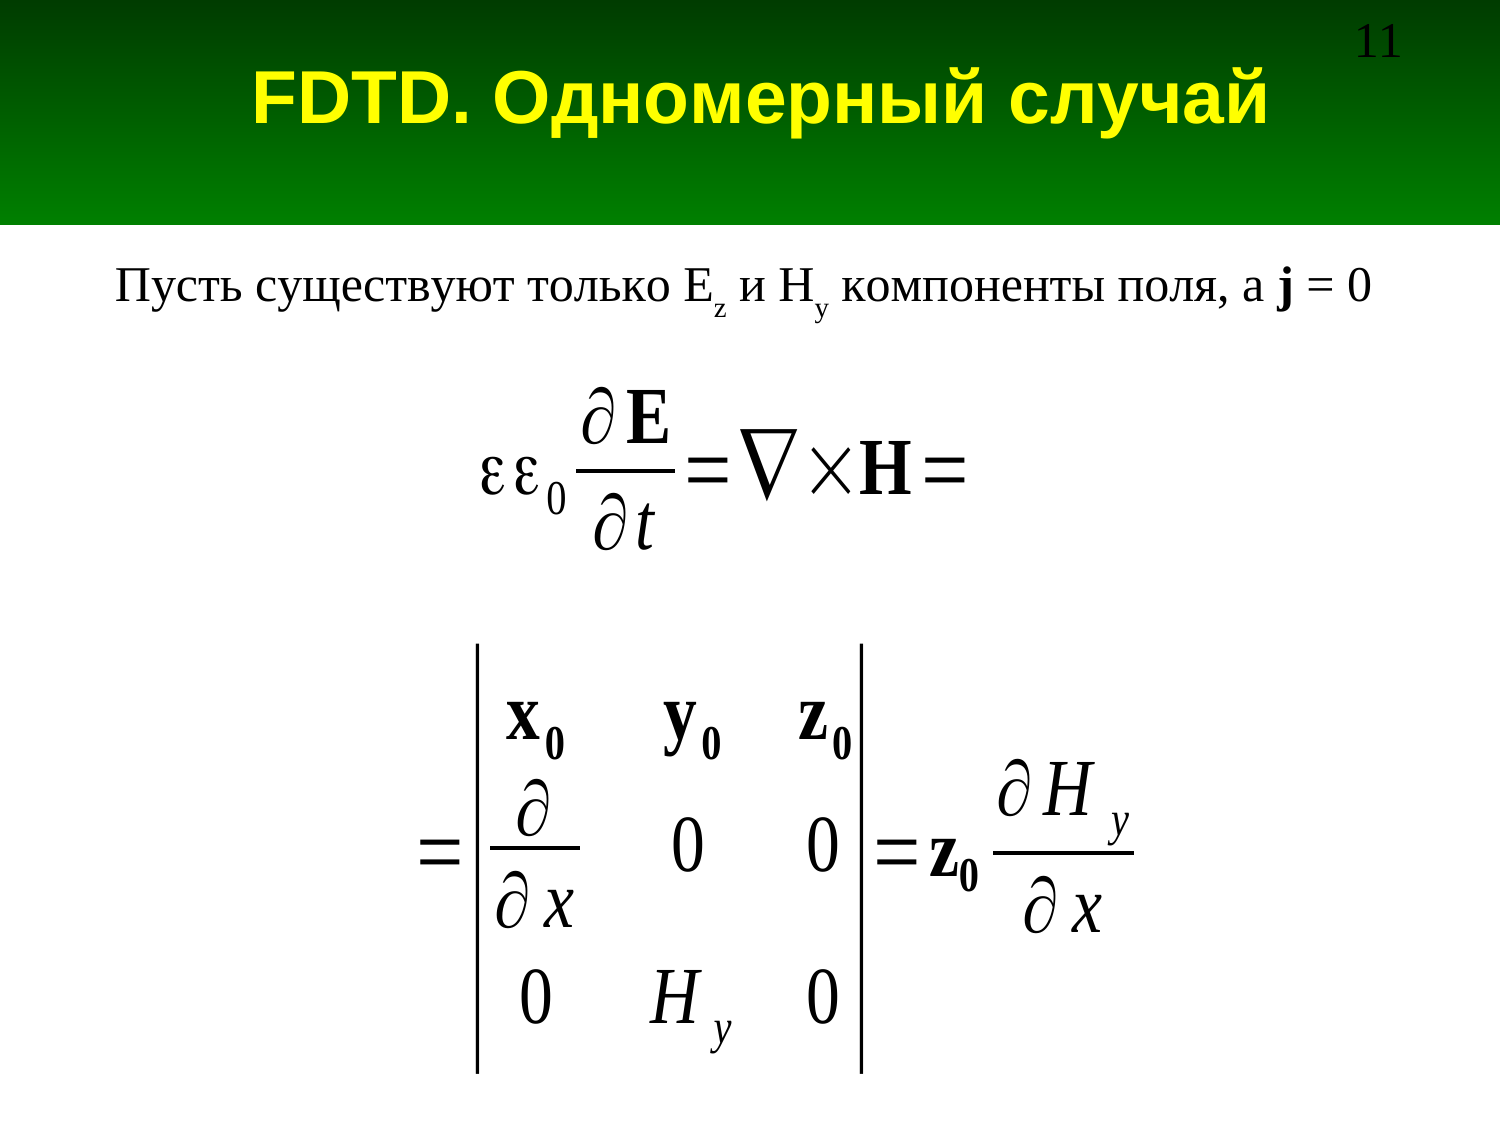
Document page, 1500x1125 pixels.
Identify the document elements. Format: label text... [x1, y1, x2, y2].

chart [396, 637, 1153, 1075]
chart [461, 372, 989, 567]
text_box Пусть существуют только Ez и Hy компоненты поля, а j = 0 [100, 243, 1376, 331]
title FDTD. Одномерный случай [123, 0, 1399, 188]
